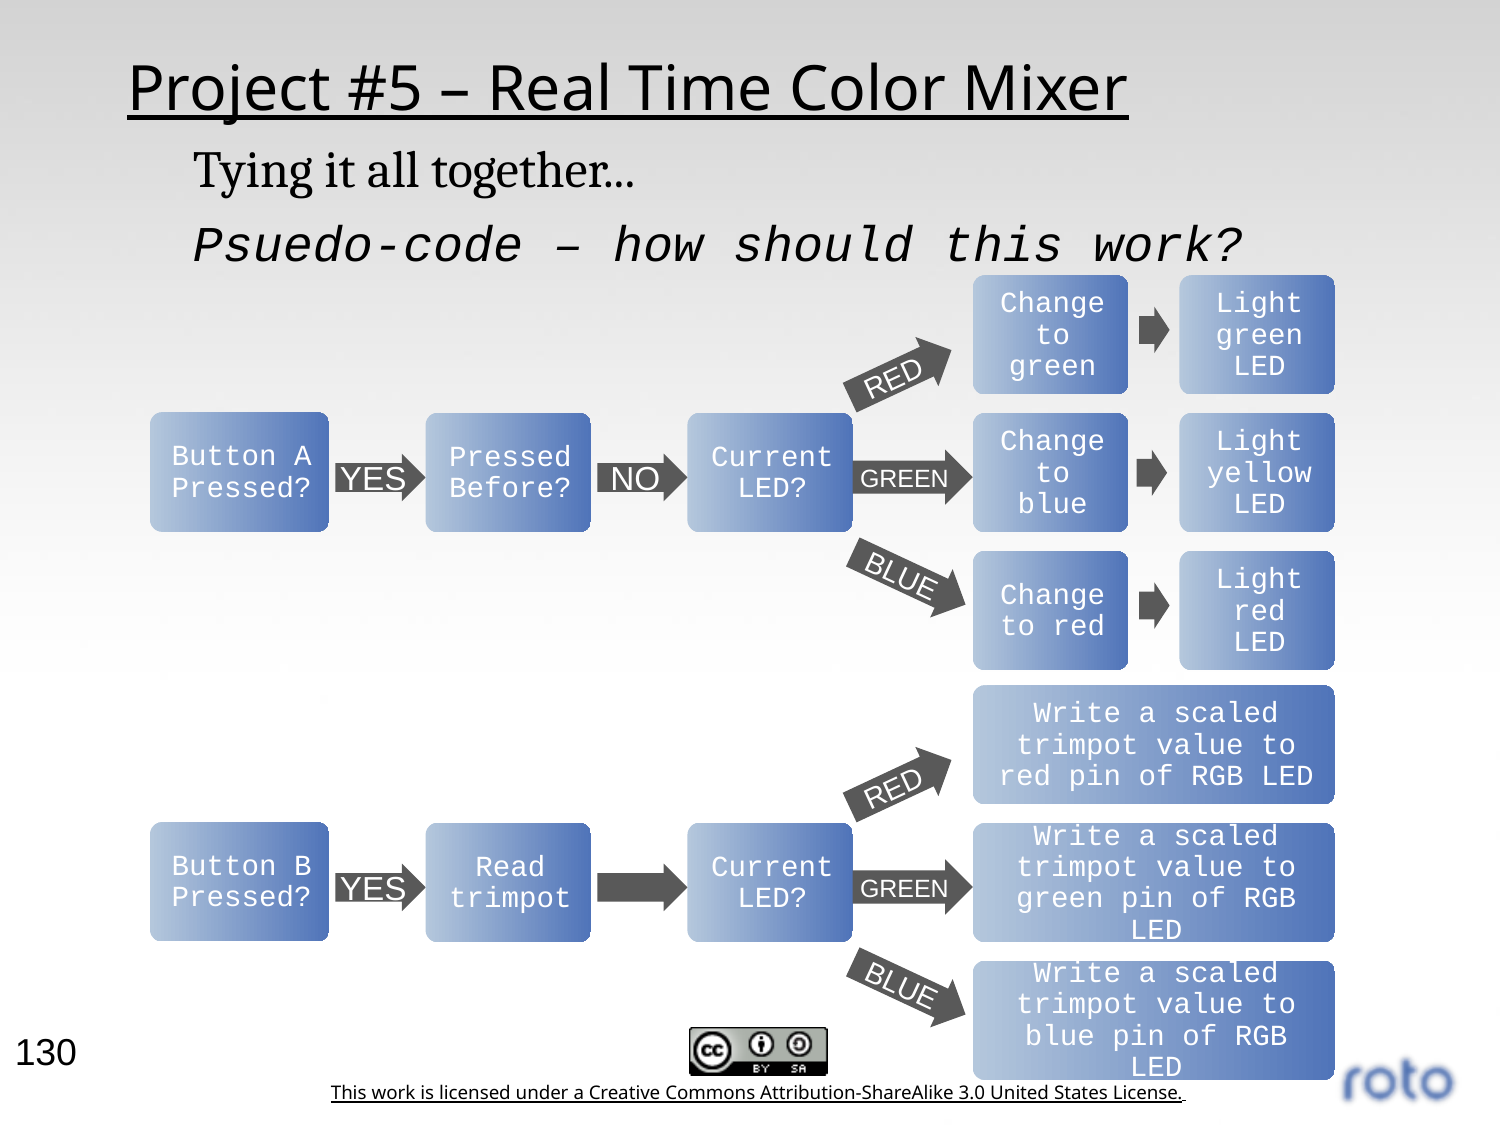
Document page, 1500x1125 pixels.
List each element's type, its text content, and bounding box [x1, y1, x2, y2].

text_box Button A Pressed? [149, 412, 330, 532]
text_box YES [335, 863, 425, 912]
picture [0, 0, 1500, 1125]
text_box RED [842, 336, 952, 413]
text_box GREEN [852, 449, 973, 505]
text_box Light red LED [1179, 550, 1336, 671]
text_box [1136, 449, 1168, 496]
text_box [1139, 582, 1170, 629]
text_box Current LED? [687, 822, 853, 942]
text_box BLUE [846, 947, 966, 1028]
text_box NO [597, 453, 688, 502]
list Project #5 – Real Time Color Mixer Tying it all together... Psuedo-code – how should this work? [112, 40, 1388, 285]
text_box Light yellow LED [1179, 413, 1336, 533]
text_box [597, 863, 688, 912]
text_box BLUE [846, 537, 966, 618]
text_box Write a scaled trimpot value to blue pin of RGB LED [972, 960, 1336, 1080]
text_box Change to blue [972, 413, 1129, 533]
text_box GREEN [852, 859, 973, 915]
text_box Button B Pressed? [149, 822, 330, 942]
text_box Pressed Before? [425, 412, 591, 533]
text_box Change to green [972, 275, 1129, 395]
text_box YES [335, 453, 425, 502]
text_box Write a scaled trimpot value to green pin of RGB LED [972, 823, 1336, 943]
text_box [1139, 306, 1170, 354]
text_box Light green LED [1179, 275, 1336, 395]
text_box RED [842, 746, 952, 823]
text_box Read trimpot [425, 822, 591, 943]
text_box Write a scaled trimpot value to red pin of RGB LED [972, 685, 1336, 805]
text_box Change to red [972, 550, 1129, 670]
text_box Current LED? [687, 413, 853, 533]
